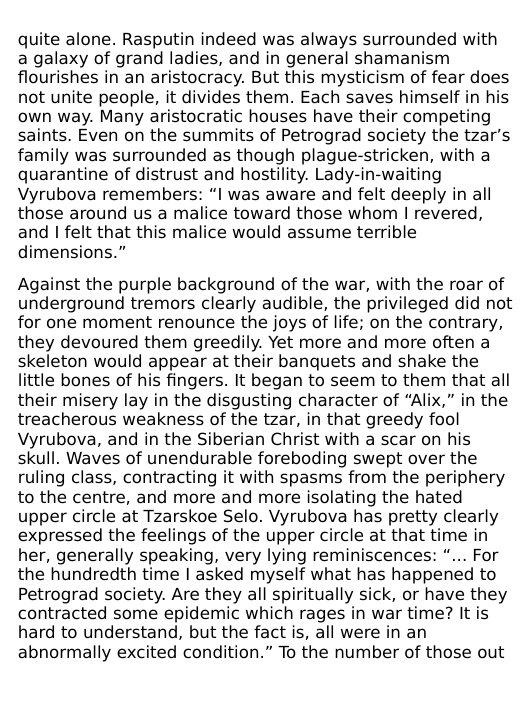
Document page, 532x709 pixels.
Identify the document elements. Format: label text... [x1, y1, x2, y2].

text quite alone. Rasputin indeed was always surrounded with a galaxy of grand ladies, and in general shamanism flourishes in an aristocracy. But this mysticism of fear does not unite people, it divides them. Each saves himself in his own way. Many aristocratic houses have their competing saints. Even on the summits of Petrograd society the tzar’s family was surrounded as though plague-stricken, with a quarantine of distrust and hostility. Lady-in-waiting Vyrubova remembers: “I was aware and felt deeply in all those around us a malice toward those whom I revered, and I felt that this malice would assume terrible dimensions.” [18, 29, 514, 262]
text Against the purple background of the war, with the roar of underground tremors clearly audible, the privileged did not for one moment renounce the joys of life; on the contrary, they devoured them greedily. Yet more and more often a skeleton would appear at their banquets and shake the little bones of his fingers. It began to seem to them that all their misery lay in the disgusting character of “Alix,” in the treacherous weakness of the tzar, in that greedy fool Vyrubova, and in the Siberian Christ with a scar on his skull. Waves of unendurable foreboding swept over the ruling class, contracting it with spasms from the periphery to the centre, and more and more isolating the hated upper circle at Tzarskoe Selo. Vyrubova has pretty clearly expressed the feelings of the upper circle at that time in her, generally speaking, very lying reminiscences: “... For the hundredth time I asked myself what has happened to Petrograd society. Are they all spiritually sick, or have they contracted some epidemic which rages in war time? It is hard to understand, but the fact is, all were in an abnormally excited condition.” To the number of those out [18, 274, 514, 662]
